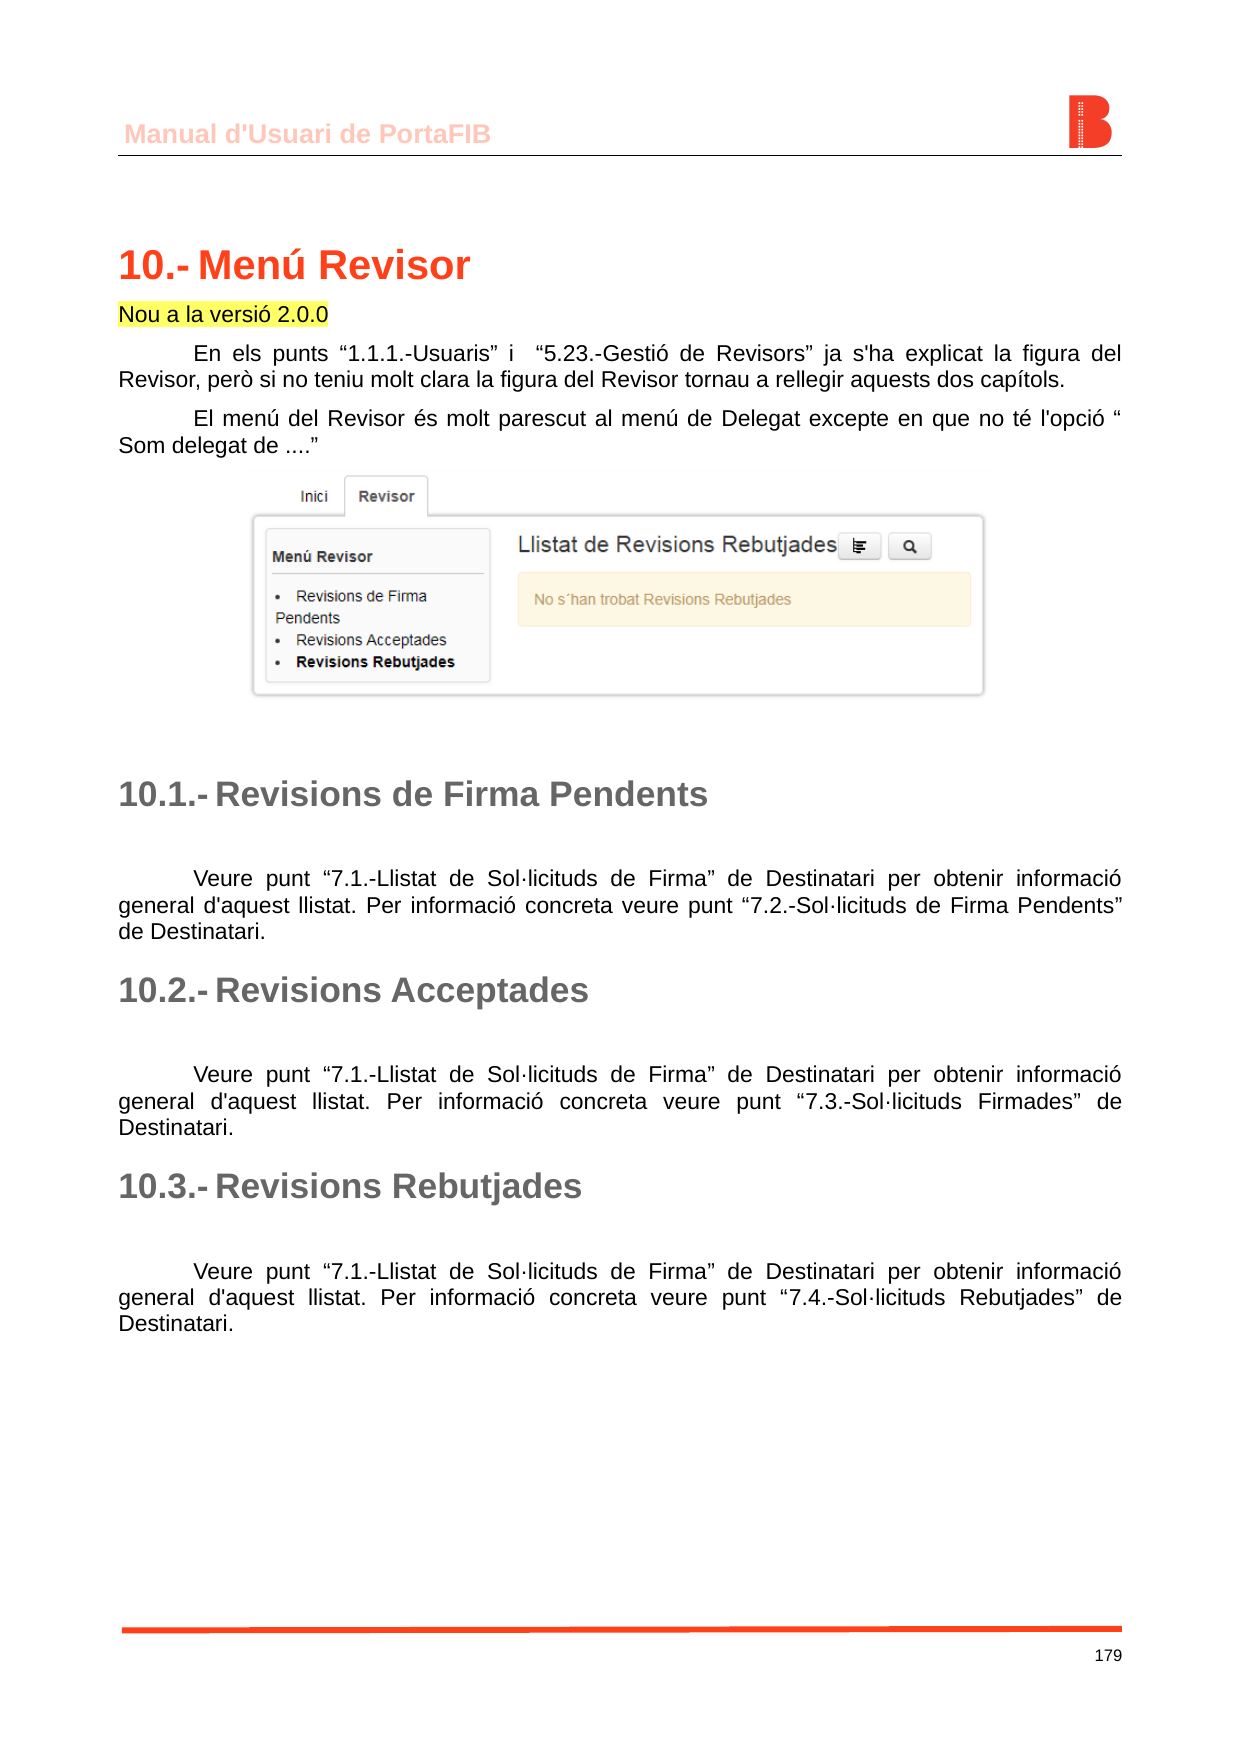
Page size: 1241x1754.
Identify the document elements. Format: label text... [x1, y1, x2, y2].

text Veure punt “7.1.-Llistat de Sol·licituds de Firma” de Destinatari per obtenir informació general d'aquest llistat. Per informació concreta veure punt “7.2.-Sol·licituds de Firma Pendents” de Destinatari. [118, 865, 1122, 944]
picture [247, 470, 993, 710]
text En els punts “1.1.1.-Usuaris” i “5.23.-Gestió de Revisors” ja s'ha explicat la figura del Revisor, però si no teniu molt clara la figura del Revisor tornau a rellegir aquests dos capítols. [118, 340, 1122, 393]
text El menú del Revisor és molt parescut al menú de Delegat excepte en que no té l'opció “ Som delegat de ....” [118, 405, 1122, 458]
text Veure punt “7.1.-Llistat de Sol·licituds de Firma” de Destinatari per obtenir informació general d'aquest llistat. Per informació concreta veure punt “7.4.-Sol·licituds Rebutjades” de Destinatari. [118, 1258, 1122, 1337]
subtitle Revisions Acceptades [118, 969, 1122, 1010]
subtitle Revisions Rebutjades [118, 1166, 1122, 1206]
subtitle Menú Revisor [118, 241, 1122, 289]
text Veure punt “7.1.-Llistat de Sol·licituds de Firma” de Destinatari per obtenir informació general d'aquest llistat. Per informació concreta veure punt “7.3.-Sol·licituds Firmades” de Destinatari. [118, 1061, 1122, 1141]
picture [1063, 94, 1117, 150]
text Nou a la versió 2.0.0 [118, 301, 1122, 327]
subtitle Revisions de Firma Pendents [118, 773, 1122, 814]
